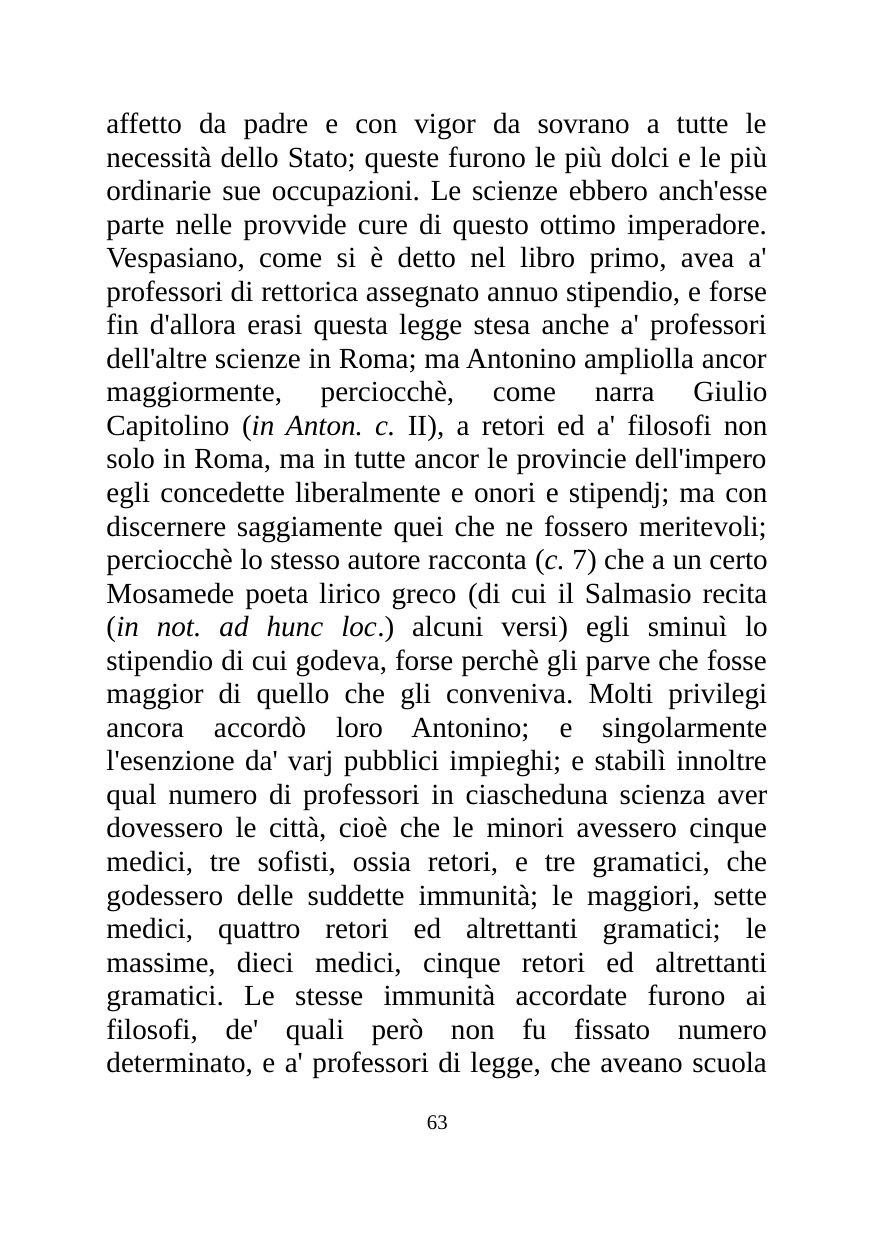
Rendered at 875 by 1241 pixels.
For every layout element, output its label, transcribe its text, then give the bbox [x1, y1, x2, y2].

text affetto da padre e con vigor da sovrano a tutte le necessità dello Stato; queste furono le più dolci e le più ordinarie sue occupazioni. Le scienze ebbero anch'esse parte nelle provvide cure di questo ottimo imperadore. Vespasiano, come si è detto nel libro primo, avea a' professori di rettorica assegnato annuo stipendio, e forse fin d'allora erasi questa legge stesa anche a' professori dell'altre scienze in Roma; ma Antonino ampliolla ancor maggiormente, perciocchè, come narra Giulio Capitolino (in Anton. c. II), a retori ed a' filosofi non solo in Roma, ma in tutte ancor le provincie dell'impero egli concedette liberalmente e onori e stipendj; ma con discernere saggiamente quei che ne fossero meritevoli; perciocchè lo stesso autore racconta (c. 7) che a un certo Mosamede poeta lirico greco (di cui il Salmasio recita (in not. ad hunc loc.) alcuni versi) egli sminuì lo stipendio di cui godeva, forse perchè gli parve che fosse maggior di quello che gli conveniva. Molti privilegi ancora accordò loro Antonino; e singolarmente l'esenzione da' varj pubblici impieghi; e stabilì innoltre qual numero di professori in ciascheduna scienza aver dovessero le città, cioè che le minori avessero cinque medici, tre sofisti, ossia retori, e tre gramatici, che godessero delle suddette immunità; le maggiori, sette medici, quattro retori ed altrettanti gramatici; le massime, dieci medici, cinque retori ed altrettanti gramatici. Le stesse immunità accordate furono ai filosofi, de' quali però non fu fissato numero determinato, e a' professori di legge, che aveano scuola [106, 106, 768, 1079]
